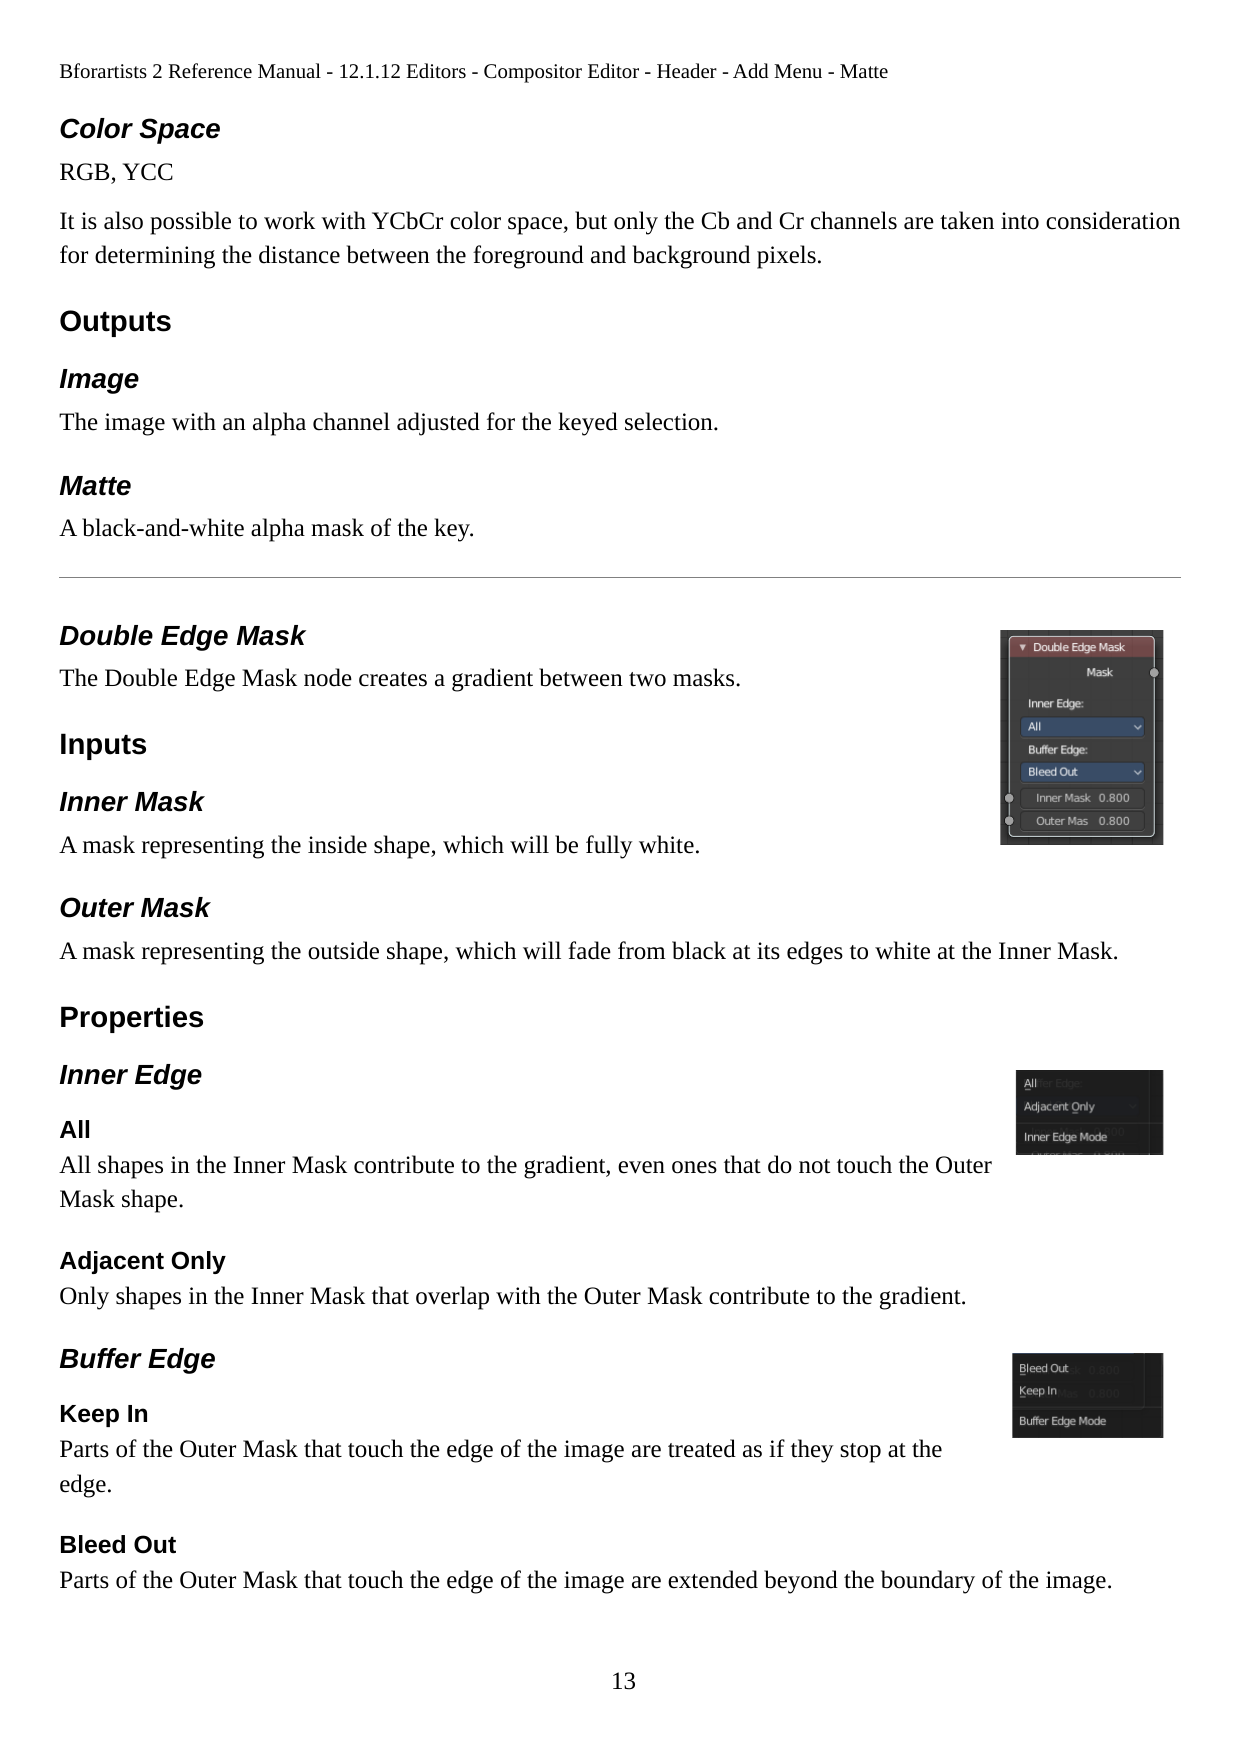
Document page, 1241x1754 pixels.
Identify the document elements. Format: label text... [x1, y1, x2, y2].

subtitle Inner Mask [59, 786, 1000, 818]
subtitle Keep In [59, 1399, 1012, 1428]
subtitle All [59, 1115, 1015, 1144]
picture [1012, 1353, 1164, 1438]
text RGB, YCC [59, 157, 1181, 186]
subtitle Properties [59, 1000, 1181, 1033]
subtitle Double Edge Mask [59, 619, 1181, 651]
text Only shapes in the Inner Mask that overlap with the Outer Mask contribute to the gradient. [59, 1281, 1181, 1310]
subtitle Outer Mask [59, 892, 1181, 923]
text A mask representing the outside shape, which will fade from black at its edges to white at the Inner Mask. [59, 936, 1181, 965]
text A mask representing the inside shape, which will be fully white. [59, 830, 1181, 859]
text All shapes in the Inner Mask contribute to the gradient, even ones that do not touch the Outer Mask shape. [59, 1150, 1181, 1213]
text The image with an alpha channel adjusted for the keyed selection. [59, 407, 1181, 436]
text The Double Edge Mask node creates a gradient between two masks. [59, 663, 1000, 692]
subtitle Color Space [59, 113, 1181, 144]
subtitle [1164, 786, 1181, 818]
subtitle Adjacent Only [59, 1246, 1181, 1275]
subtitle Inputs [59, 727, 1000, 761]
picture [1015, 1070, 1164, 1155]
subtitle Inner Edge [59, 1058, 1181, 1090]
text Parts of the Outer Mask that touch the edge of the image are extended beyond the boundary of the image. [59, 1565, 1181, 1594]
subtitle Buffer Edge [59, 1342, 1181, 1374]
subtitle [1164, 1115, 1181, 1144]
subtitle [1164, 727, 1181, 761]
subtitle Matte [59, 469, 1181, 501]
picture [1000, 630, 1164, 845]
subtitle [1164, 1399, 1181, 1428]
text It is also possible to work with YCbCr color space, but only the Cb and Cr channels are taken into consideration for determining the distance between the foreground and background pixels. [59, 206, 1181, 269]
subtitle Bleed Out [59, 1530, 1181, 1559]
text Parts of the Outer Mask that touch the edge of the image are treated as if they stop at the edge. [59, 1434, 1181, 1497]
subtitle Image [59, 363, 1181, 395]
text A black-and-white alpha mask of the key. [59, 513, 1181, 542]
subtitle Outputs [59, 304, 1181, 338]
